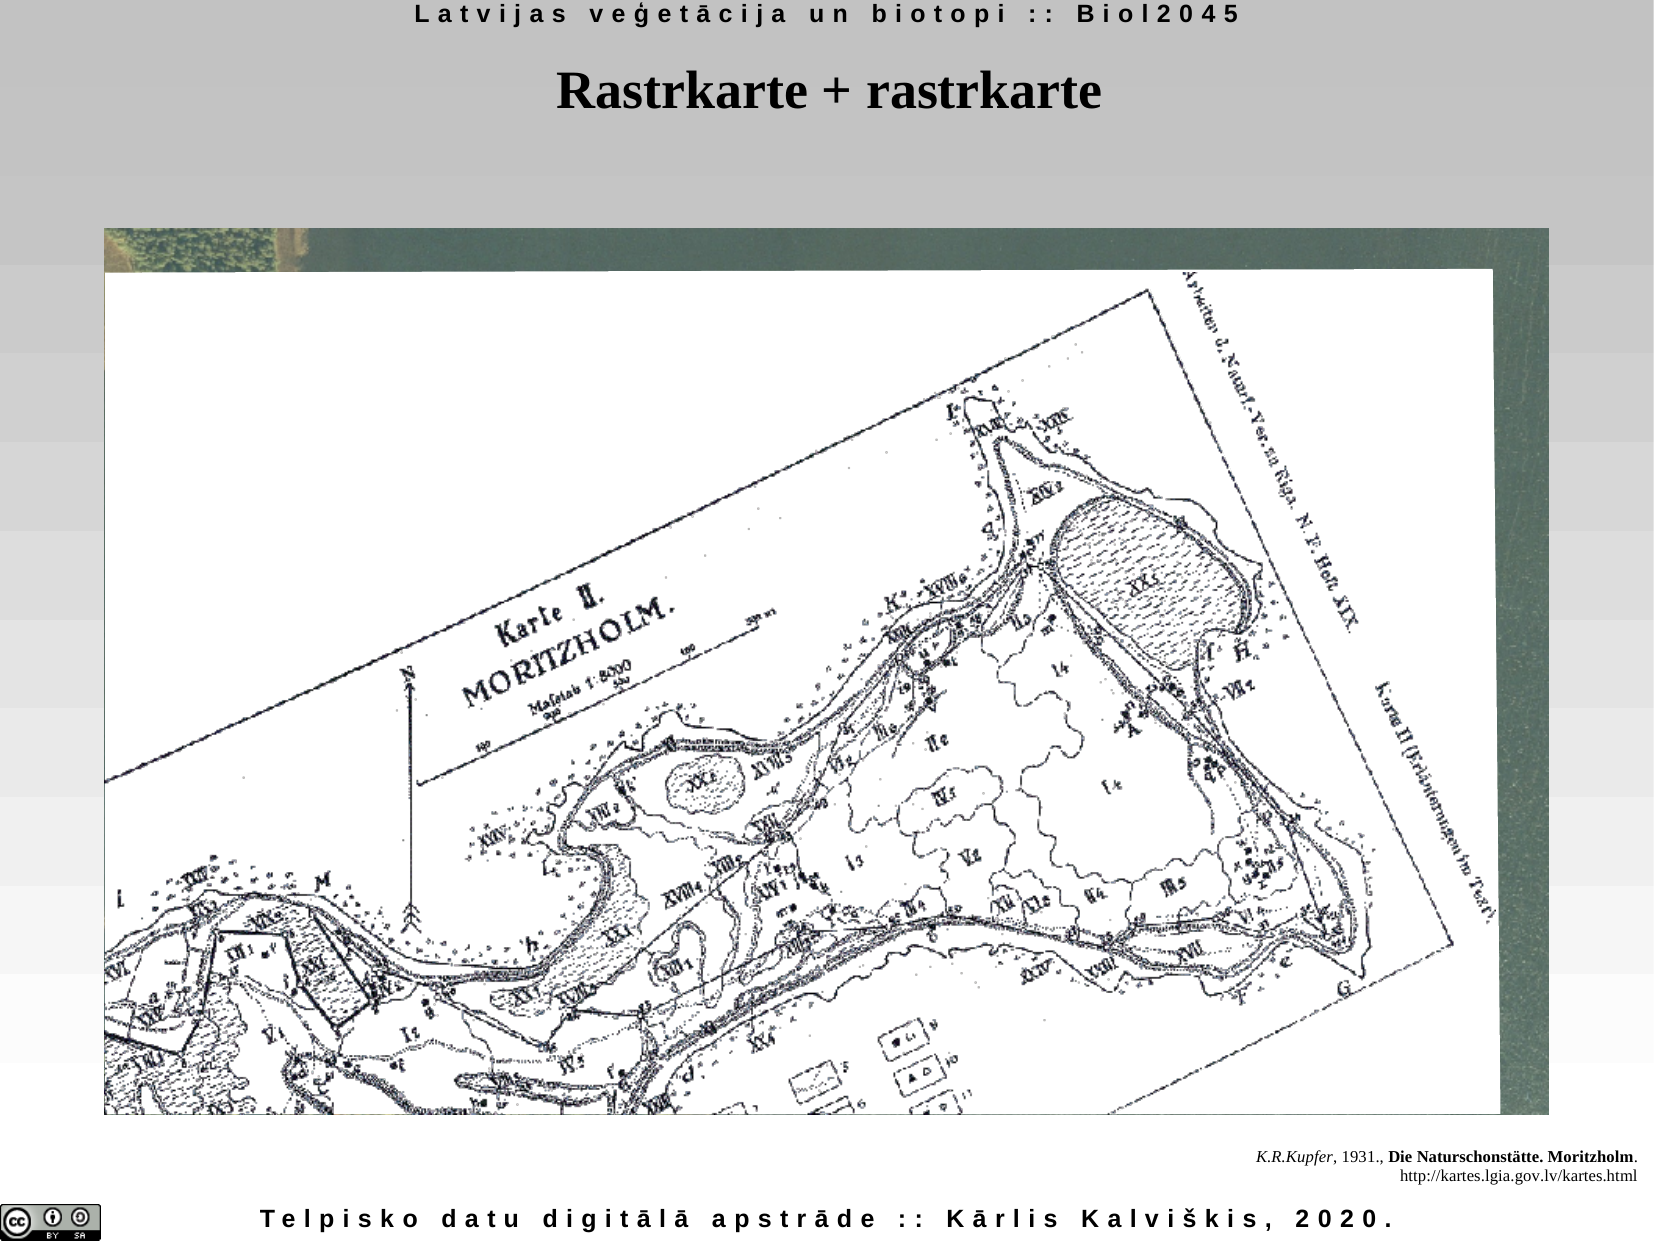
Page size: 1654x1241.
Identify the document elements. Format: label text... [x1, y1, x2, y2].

title Rastrkarte + rastrkarte [34, 61, 1626, 296]
text_box [1496, 625, 1501, 1114]
text_box [328, 268, 1493, 272]
text_box K.R.Kupfer, 1931., Die Naturschonstätte. Moritzholm. http://kartes.lgia.gov.lv/kartes.html [1255, 1147, 1639, 1185]
picture [0, 0, 1654, 1241]
